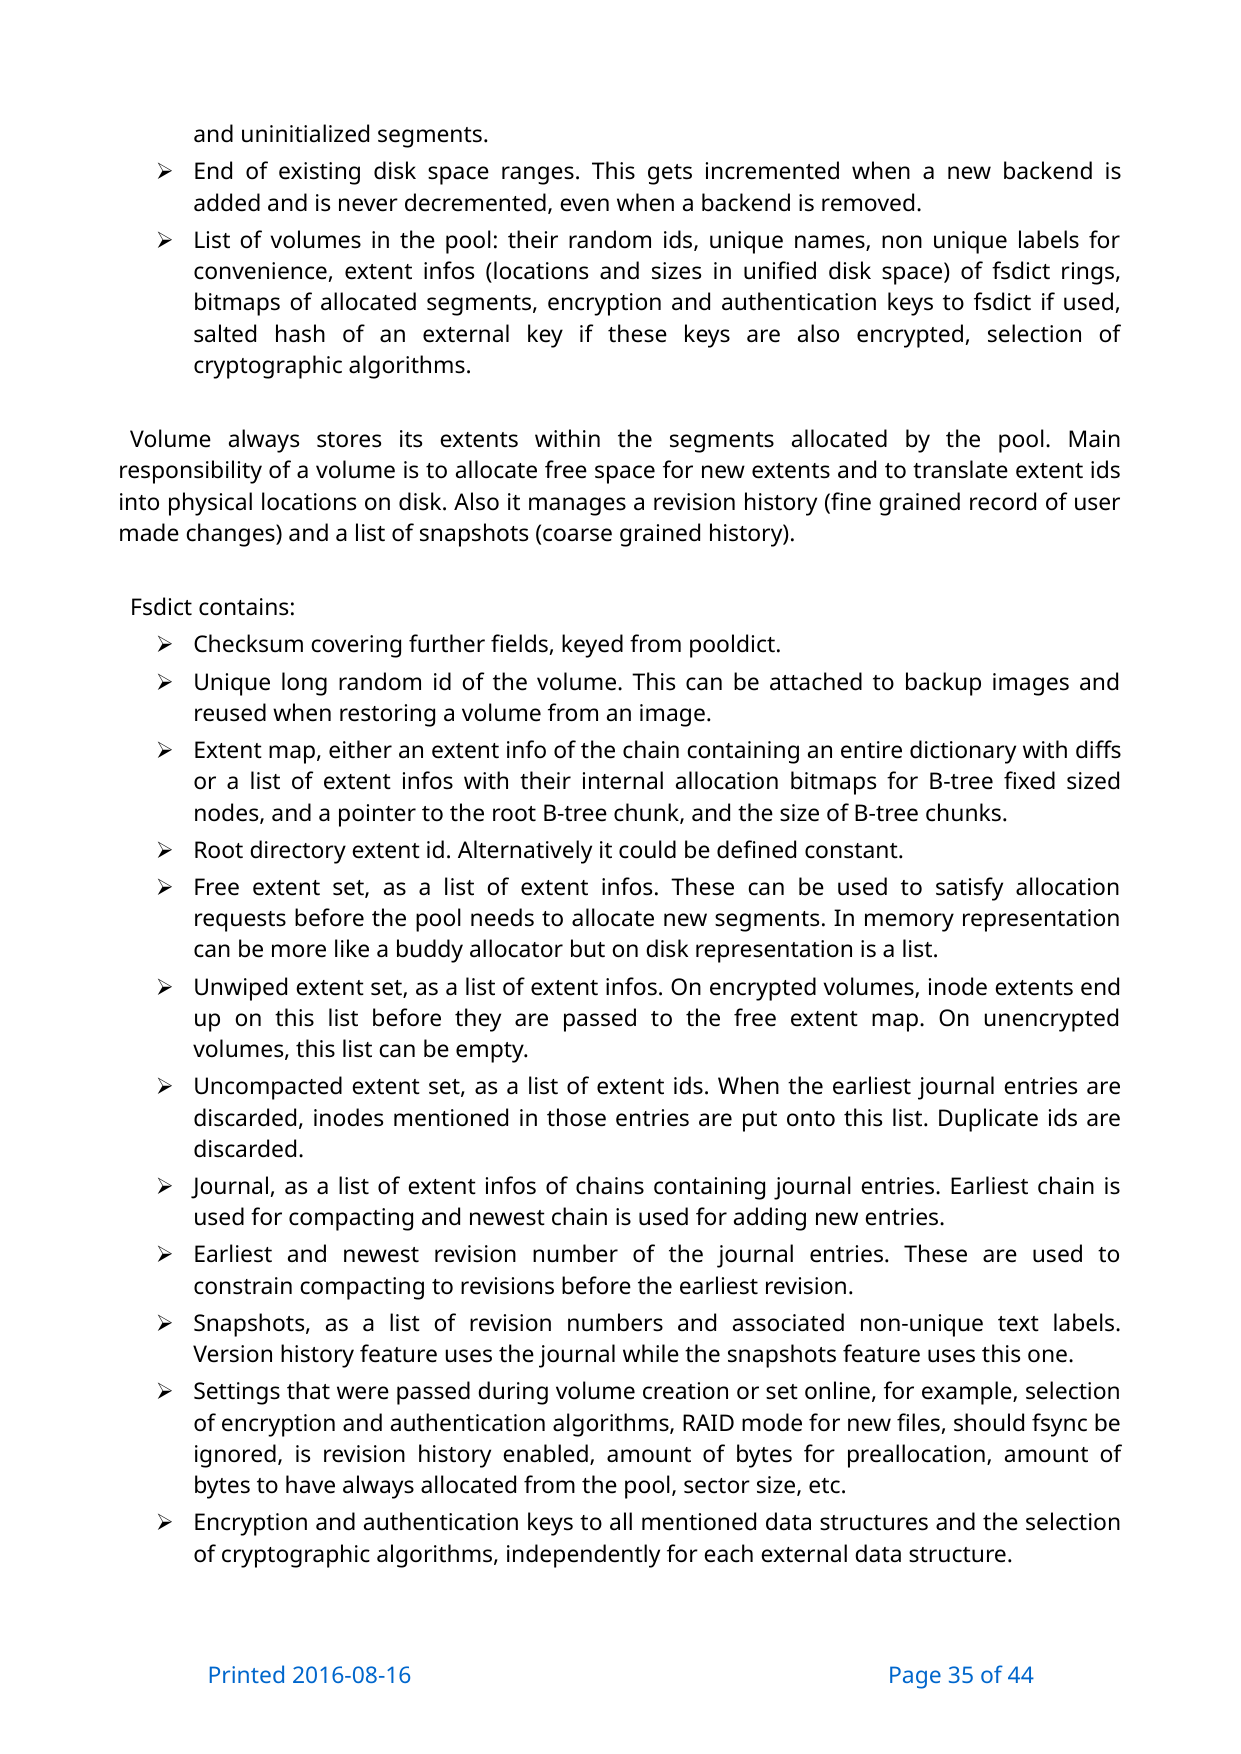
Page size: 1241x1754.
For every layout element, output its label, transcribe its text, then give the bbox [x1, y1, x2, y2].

list Root directory extent id. Alternatively it could be defined constant. [156, 834, 1122, 865]
list Earliest and newest revision number of the journal entries. These are used to constrain compacting to revisions before the earliest revision. [156, 1238, 1122, 1301]
list Settings that were passed during volume creation or set online, for example, selection of encryption and authentication algorithms, RAID mode for new files, should fsync be ignored, is revision history enabled, amount of bytes for preallocation, amount of bytes to have always allocated from the pool, sector size, etc. [156, 1375, 1122, 1500]
list Extent map, either an extent info of the chain containing an entire dictionary with diffs or a list of extent infos with their internal allocation bitmaps for B-tree fixed sized nodes, and a pointer to the root B-tree chunk, and the size of B-tree chunks. [156, 734, 1122, 828]
list Unwiped extent set, as a list of extent infos. On encrypted volumes, inode extents end up on this list before they are passed to the free extent map. On unencrypted volumes, this list can be empty. [156, 971, 1122, 1064]
list and uninitialized segments. [156, 118, 1122, 149]
list Uncompacted extent set, as a list of extent ids. When the earliest journal entries are discarded, inodes mentioned in those entries are put onto this list. Duplicate ids are discarded. [156, 1070, 1122, 1164]
list Free extent set, as a list of extent infos. These can be used to satisfy allocation requests before the pool needs to allocate new segments. In memory representation can be more like a buddy allocator but on disk representation is a list. [156, 871, 1122, 965]
list End of existing disk space ranges. This gets incremented when a new backend is added and is never decremented, even when a backend is removed. [156, 155, 1122, 218]
list List of volumes in the pool: their random ids, unique names, non unique labels for convenience, extent infos (locations and sizes in unified disk space) of fsdict rings, bitmaps of allocated segments, encryption and authentication keys to fsdict if used, salted hash of an external key if these keys are also encrypted, selection of cryptographic algorithms. [156, 224, 1122, 380]
list Encryption and authentication keys to all mentioned data structures and the selection of cryptographic algorithms, independently for each external data structure. [156, 1506, 1122, 1569]
list Snapshots, as a list of revision numbers and associated non-unique text labels. Version history feature uses the journal while the snapshots feature uses this one. [156, 1307, 1122, 1369]
list Checksum covering further fields, keyed from pooldict. [156, 628, 1122, 660]
list Unique long random id of the volume. This can be attached to backup images and reused when restoring a volume from an image. [156, 666, 1122, 728]
text Fsdict contains: [118, 591, 1122, 622]
text Volume always stores its extents within the segments allocated by the pool. Main responsibility of a volume is to allocate free space for new extents and to translate extent ids into physical locations on disk. Also it manages a revision history (fine grained record of user made changes) and a list of snapshots (coarse grained history). [118, 423, 1122, 548]
list Journal, as a list of extent infos of chains containing journal entries. Earliest chain is used for compacting and newest chain is used for adding new entries. [156, 1170, 1122, 1232]
